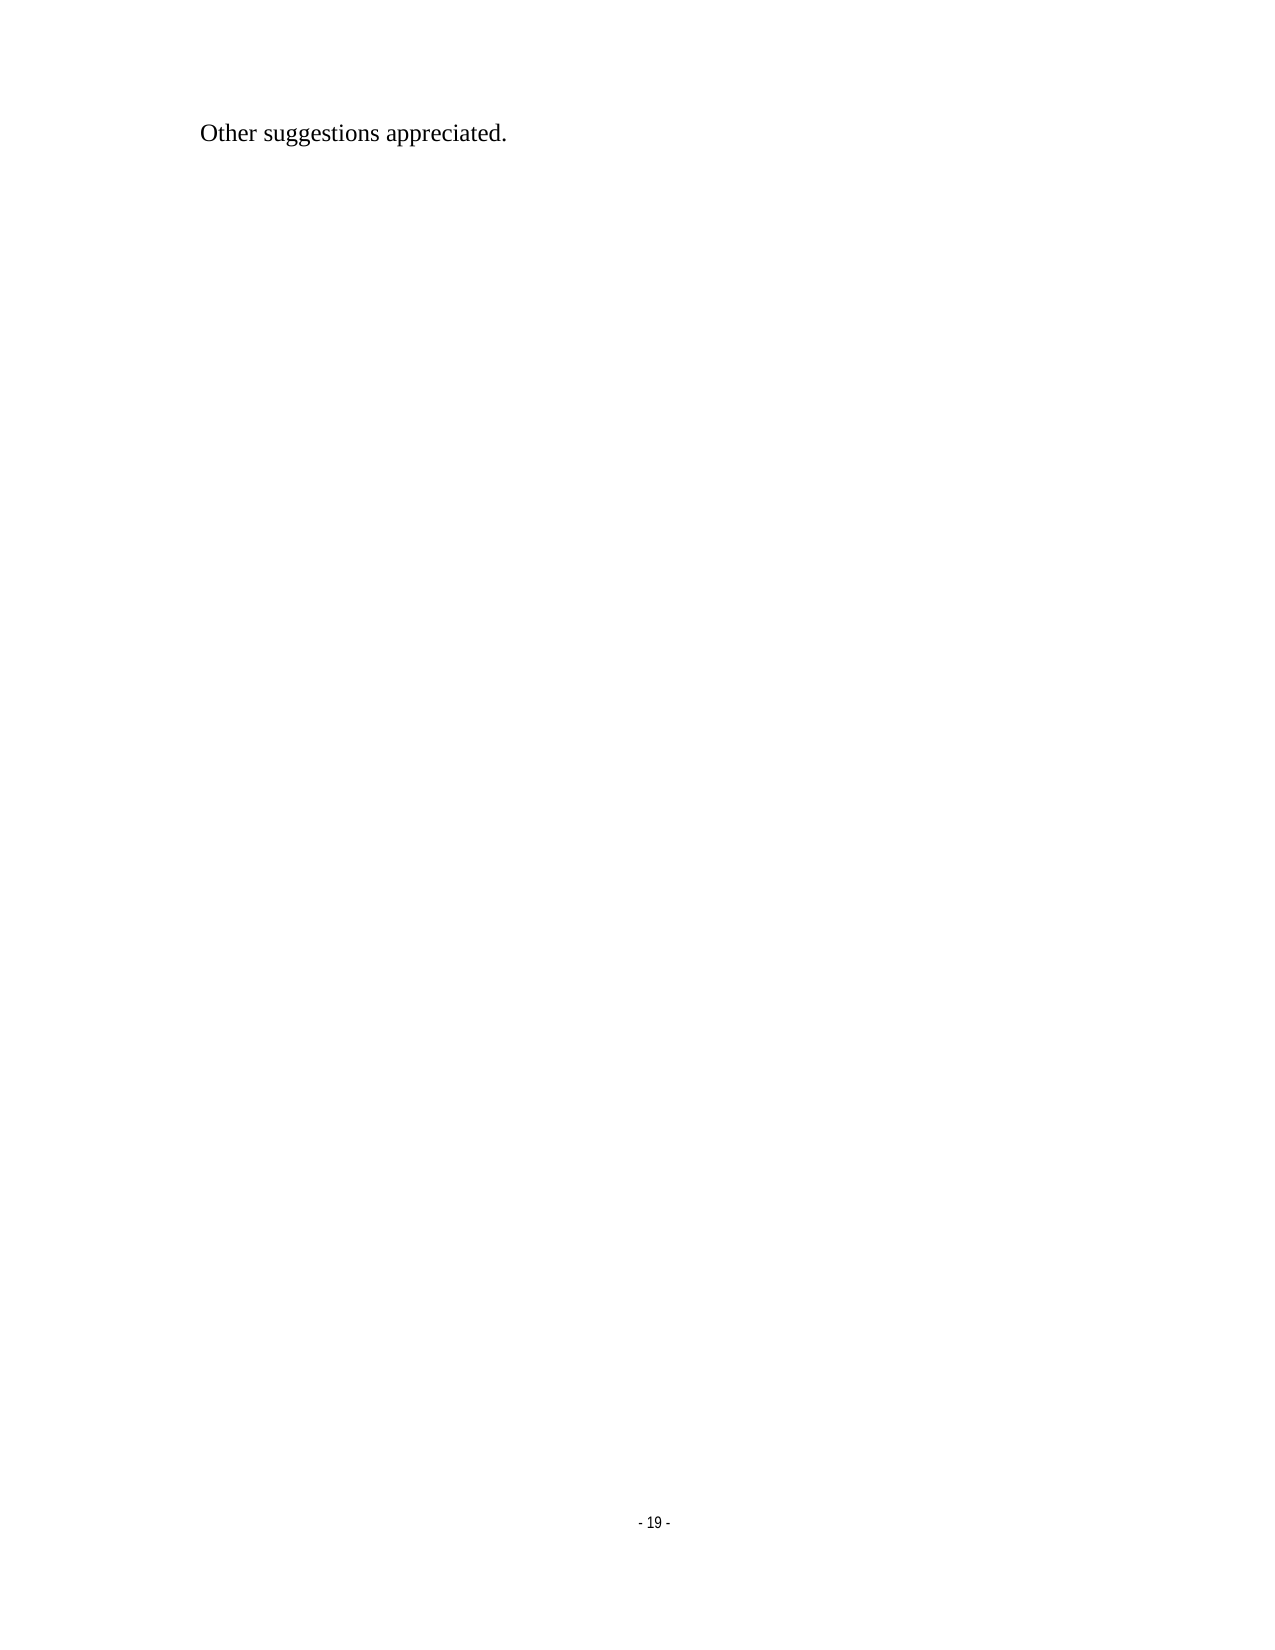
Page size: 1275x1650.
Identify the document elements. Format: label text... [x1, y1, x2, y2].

text Other suggestions appreciated. [150, 118, 1125, 147]
